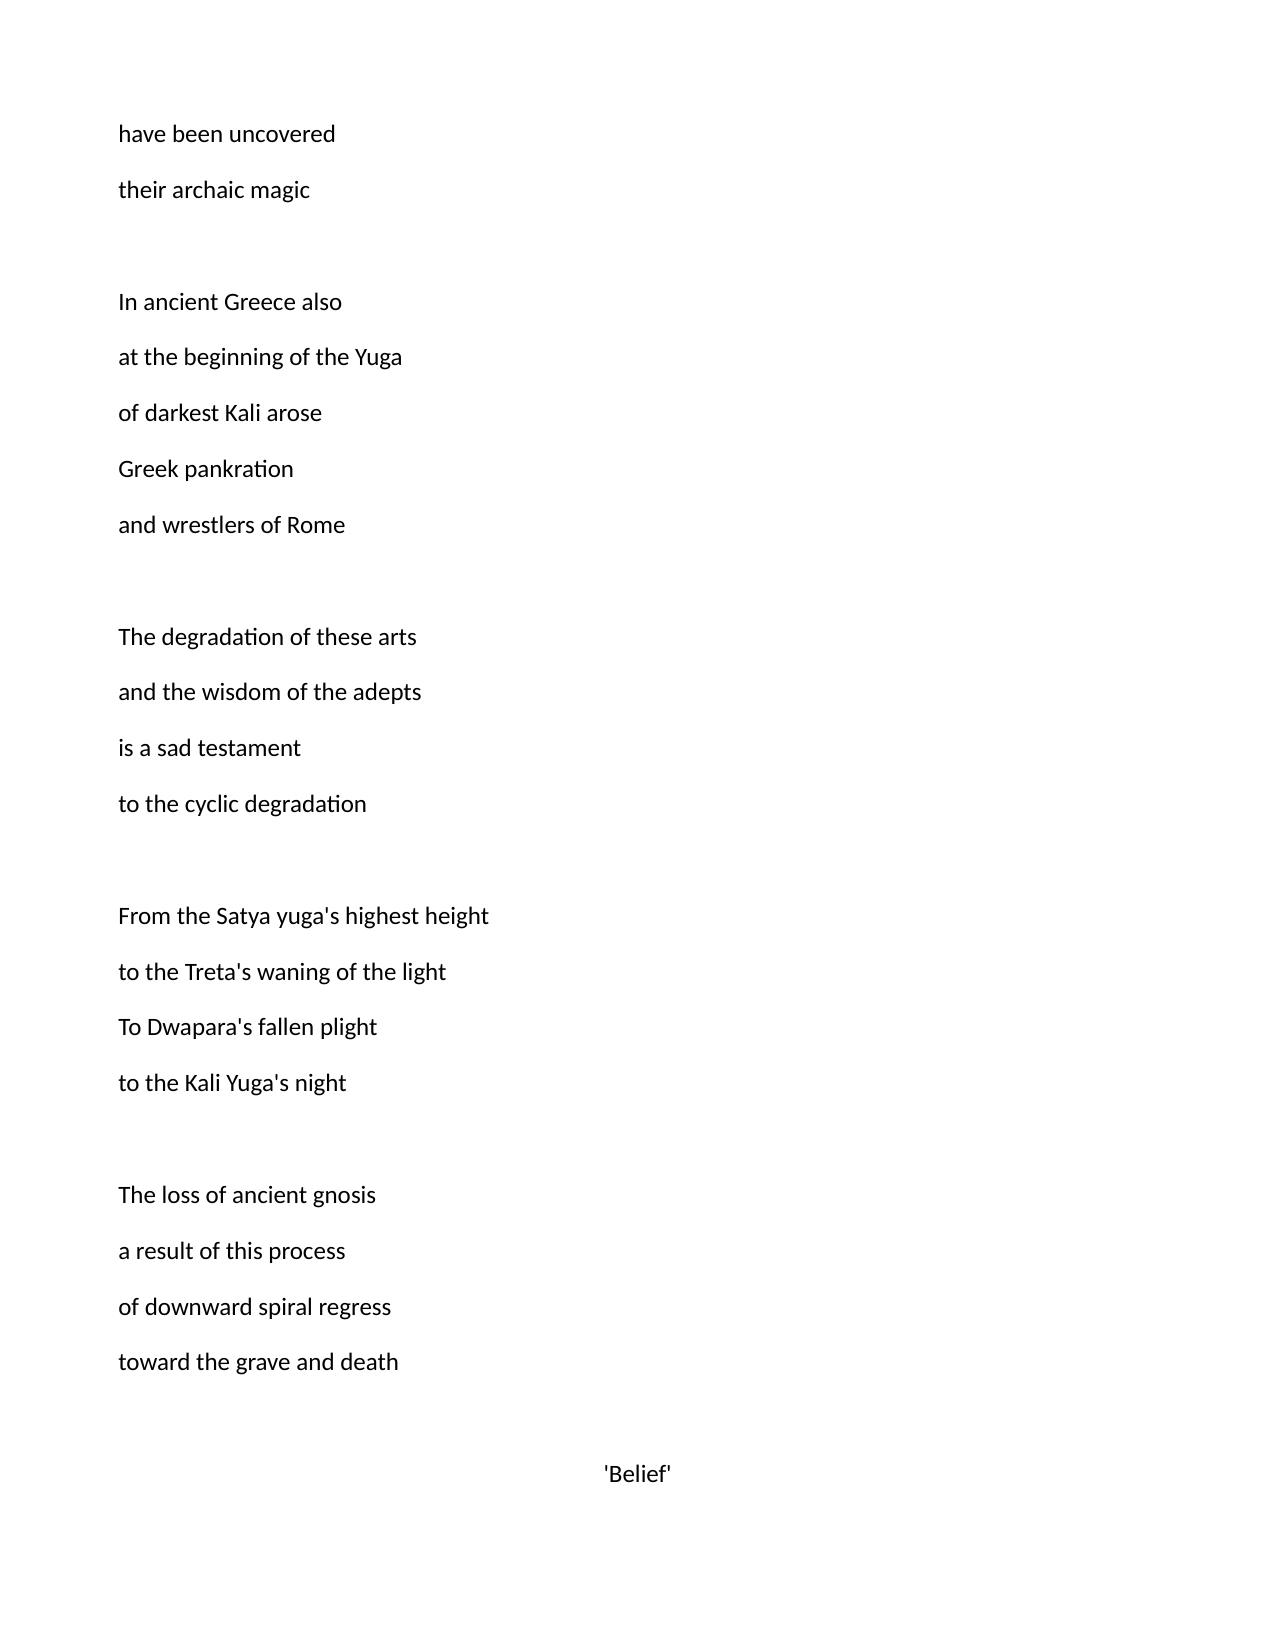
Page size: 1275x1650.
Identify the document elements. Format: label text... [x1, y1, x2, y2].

text a result of this process [118, 1235, 1157, 1265]
text to the Treta's waning of the light [118, 956, 1157, 986]
text 'Belief' [118, 1458, 1157, 1489]
text of downward spiral regress [118, 1291, 1157, 1321]
text From the Satya yuga's highest height [118, 900, 1157, 930]
text and the wisdom of the adepts [118, 676, 1157, 707]
text at the beginning of the Yuga [118, 341, 1157, 372]
text The loss of ancient gnosis [118, 1179, 1157, 1209]
text their archaic magic [118, 174, 1157, 204]
text and wrestlers of Rome [118, 509, 1157, 539]
text to the Kali Yuga's night [118, 1067, 1157, 1098]
text have been uncovered [118, 118, 1157, 149]
text Greek pankration [118, 453, 1157, 484]
text to the cyclic degradation [118, 788, 1157, 819]
text of darkest Kali arose [118, 397, 1157, 428]
text The degradation of these arts [118, 621, 1157, 651]
text To Dwapara's fallen plight [118, 1011, 1157, 1042]
text In ancient Greece also [118, 286, 1157, 316]
text is a sad testament [118, 732, 1157, 763]
text toward the grave and death [118, 1346, 1157, 1377]
